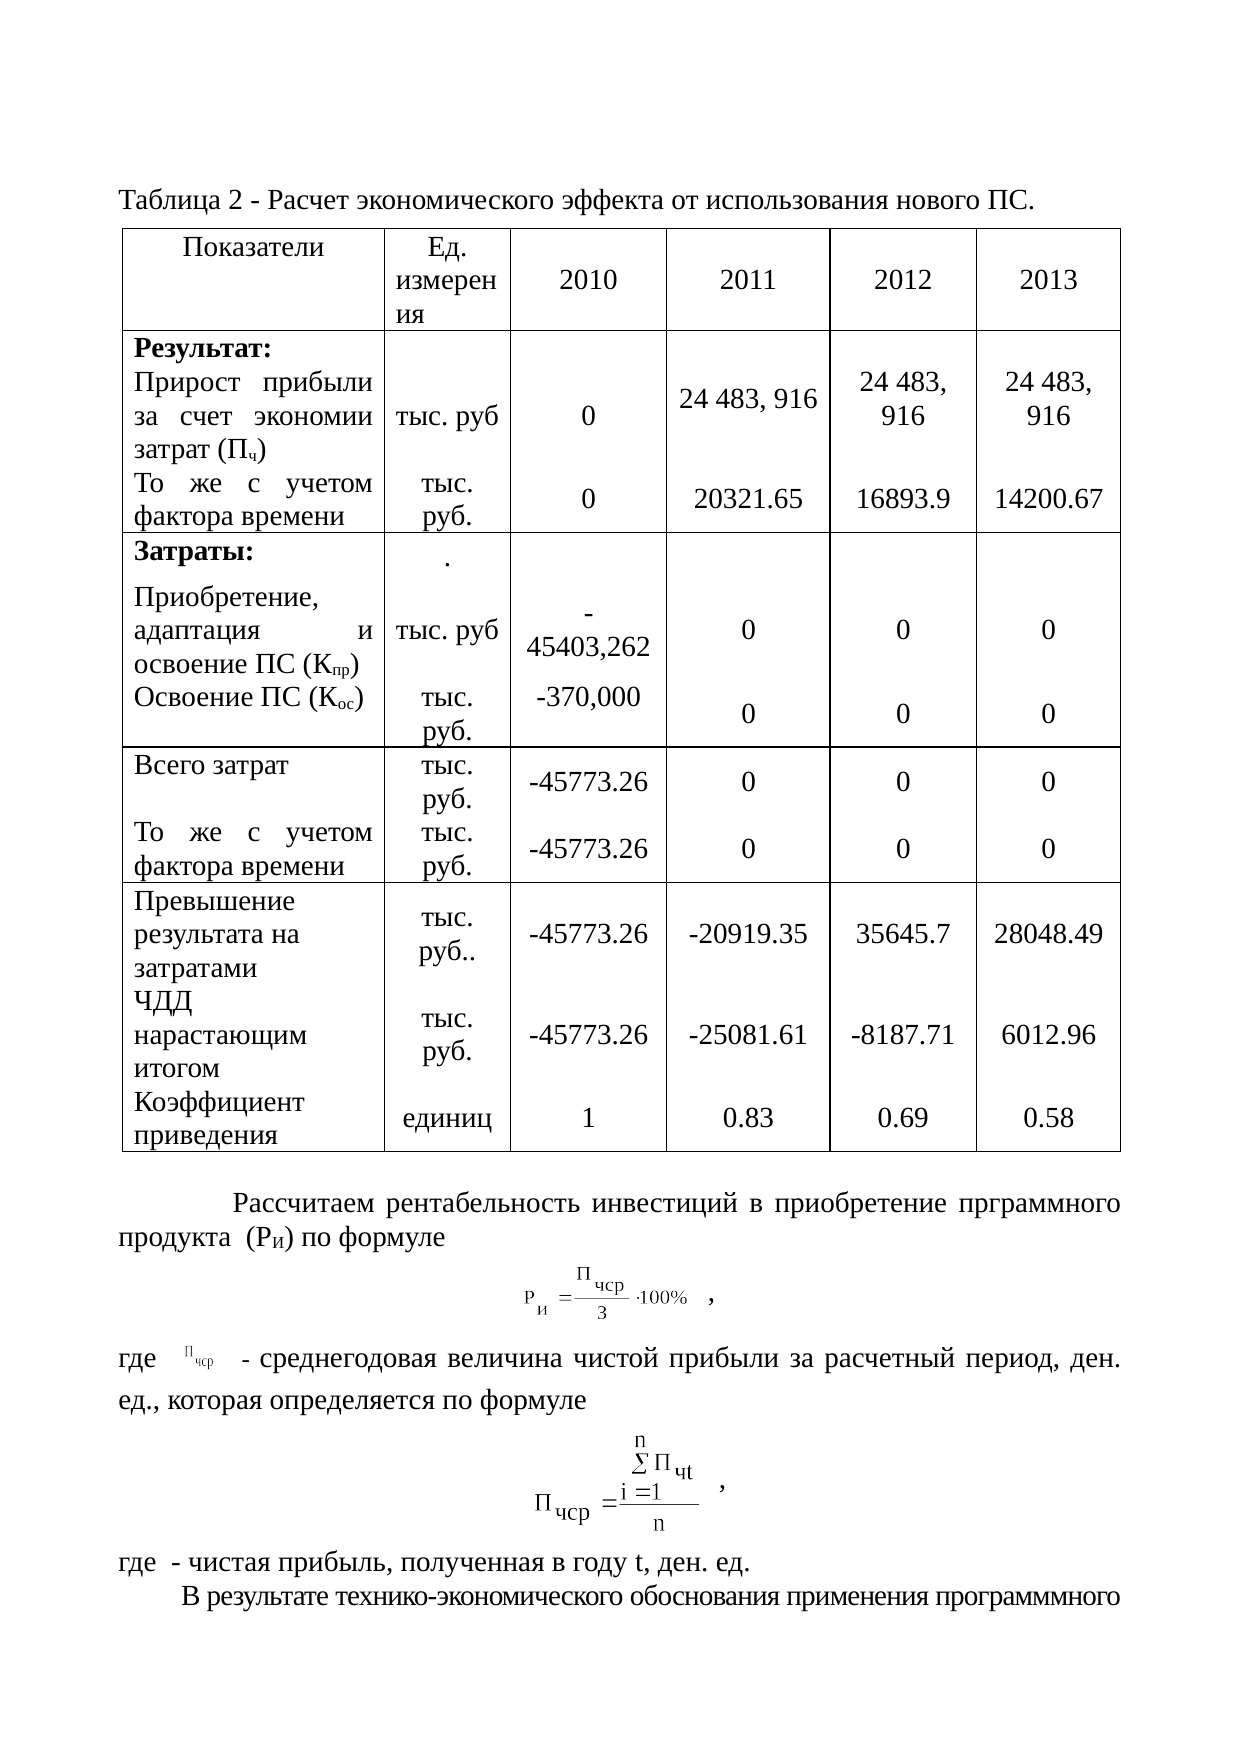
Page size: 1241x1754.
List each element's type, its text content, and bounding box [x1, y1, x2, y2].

table_cell 0 [511, 364, 666, 465]
table_cell -8187,71 [831, 983, 976, 1084]
table_cell тыс. руб [385, 579, 510, 679]
table_cell -45773,26 [511, 748, 666, 814]
table_cell 0 [977, 579, 1120, 679]
table_header 2011 [667, 229, 829, 329]
text где - чистая прибыль, полученная в году t, ден. ед. [118, 1544, 1122, 1578]
table_cell -25081,61 [667, 983, 829, 1084]
table_cell Превышение результата на затратами [123, 883, 384, 983]
table_cell Прирост прибыли за счет экономии затрат (Пч) [123, 364, 384, 465]
table_cell 0,83 [667, 1084, 829, 1151]
table_cell 24 483, 916 [667, 364, 829, 465]
table_cell [385, 331, 510, 364]
table_cell 0 [667, 748, 829, 814]
text , [118, 1415, 1122, 1544]
table_cell -45773,26 [511, 883, 666, 983]
table_cell 0 [831, 748, 976, 814]
table_header Ед. измерения [385, 229, 510, 329]
table_cell 14200,67 [977, 465, 1120, 532]
table_cell 20321,65 [667, 465, 829, 532]
table_cell 0 [831, 579, 976, 679]
text где - среднегодовая величина чистой прибыли за расчетный период, ден. ед., которая определяется по формуле [118, 1332, 1122, 1415]
table_cell 0 [667, 815, 829, 882]
table_cell 0,58 [977, 1084, 1120, 1151]
table_cell - 45403,262 [511, 579, 666, 679]
text , [118, 1253, 1122, 1332]
table_cell 0 [831, 679, 976, 746]
table_header 2012 [831, 229, 976, 329]
table_cell [667, 533, 829, 579]
table_cell тыс. руб. [385, 748, 510, 814]
text Рассчитаем рентабельность инвестиций в приобретение прграммного продукта (РИ) по формуле [118, 1186, 1122, 1253]
table_cell тыс. руб.. [385, 883, 510, 983]
table_cell 6012,96 [977, 983, 1120, 1084]
table_cell 24 483, 916 [977, 364, 1120, 465]
table_cell То же с учетом фактора времени [123, 815, 384, 882]
table_cell 0 [977, 815, 1120, 882]
table_cell [977, 331, 1120, 364]
table_cell тыс. руб. [385, 815, 510, 882]
table_cell [831, 533, 976, 579]
table_cell 0 [831, 815, 976, 882]
table_cell 0 [511, 465, 666, 532]
table_cell 35645,7 [831, 883, 976, 983]
table_cell [511, 533, 666, 579]
table_cell Затраты: [123, 533, 384, 579]
table_cell Коэффициент приведения [123, 1084, 384, 1151]
table_cell тыс. руб. [385, 679, 510, 746]
table_cell тыс. руб. [385, 465, 510, 532]
table_cell -370,000 [511, 679, 666, 746]
table_cell 1 [511, 1084, 666, 1151]
table_cell . [385, 533, 510, 579]
table_header Показатели [123, 229, 384, 329]
table_cell Приобретение, адаптация и освоение ПС (Кпр) [123, 579, 384, 679]
table_cell [667, 331, 829, 364]
text В результате технико-экономического обоснования применения программмного [118, 1578, 1122, 1612]
table_cell 24 483, 916 [831, 364, 976, 465]
table_cell -20919,35 [667, 883, 829, 983]
table_cell 0,69 [831, 1084, 976, 1151]
table_cell То же с учетом фактора времени [123, 465, 384, 532]
table_cell 16893,9 [831, 465, 976, 532]
table_cell тыс. руб [385, 364, 510, 465]
table_cell -45773,26 [511, 815, 666, 882]
table_cell ЧДД нарастающим итогом [123, 983, 384, 1084]
table_cell 0 [977, 748, 1120, 814]
table_cell 0 [977, 679, 1120, 746]
table_cell 0 [667, 679, 829, 746]
table_cell Всего затрат [123, 748, 384, 814]
table_header 2010 [511, 229, 666, 329]
table_cell [511, 331, 666, 364]
table_cell тыс. руб. [385, 983, 510, 1084]
table_cell -45773,26 [511, 983, 666, 1084]
table_cell 0 [667, 579, 829, 679]
table_header 2013 [977, 229, 1120, 329]
table_cell единиц [385, 1084, 510, 1151]
subtitle Таблица 2 - Расчет экономического эффекта от использования нового ПС. [118, 182, 1122, 215]
table_cell 28048,49 [977, 883, 1120, 983]
table_cell [831, 331, 976, 364]
table_cell Освоение ПС (Кос) [123, 679, 384, 746]
table_cell [977, 533, 1120, 579]
table_cell Результат: [123, 331, 384, 364]
